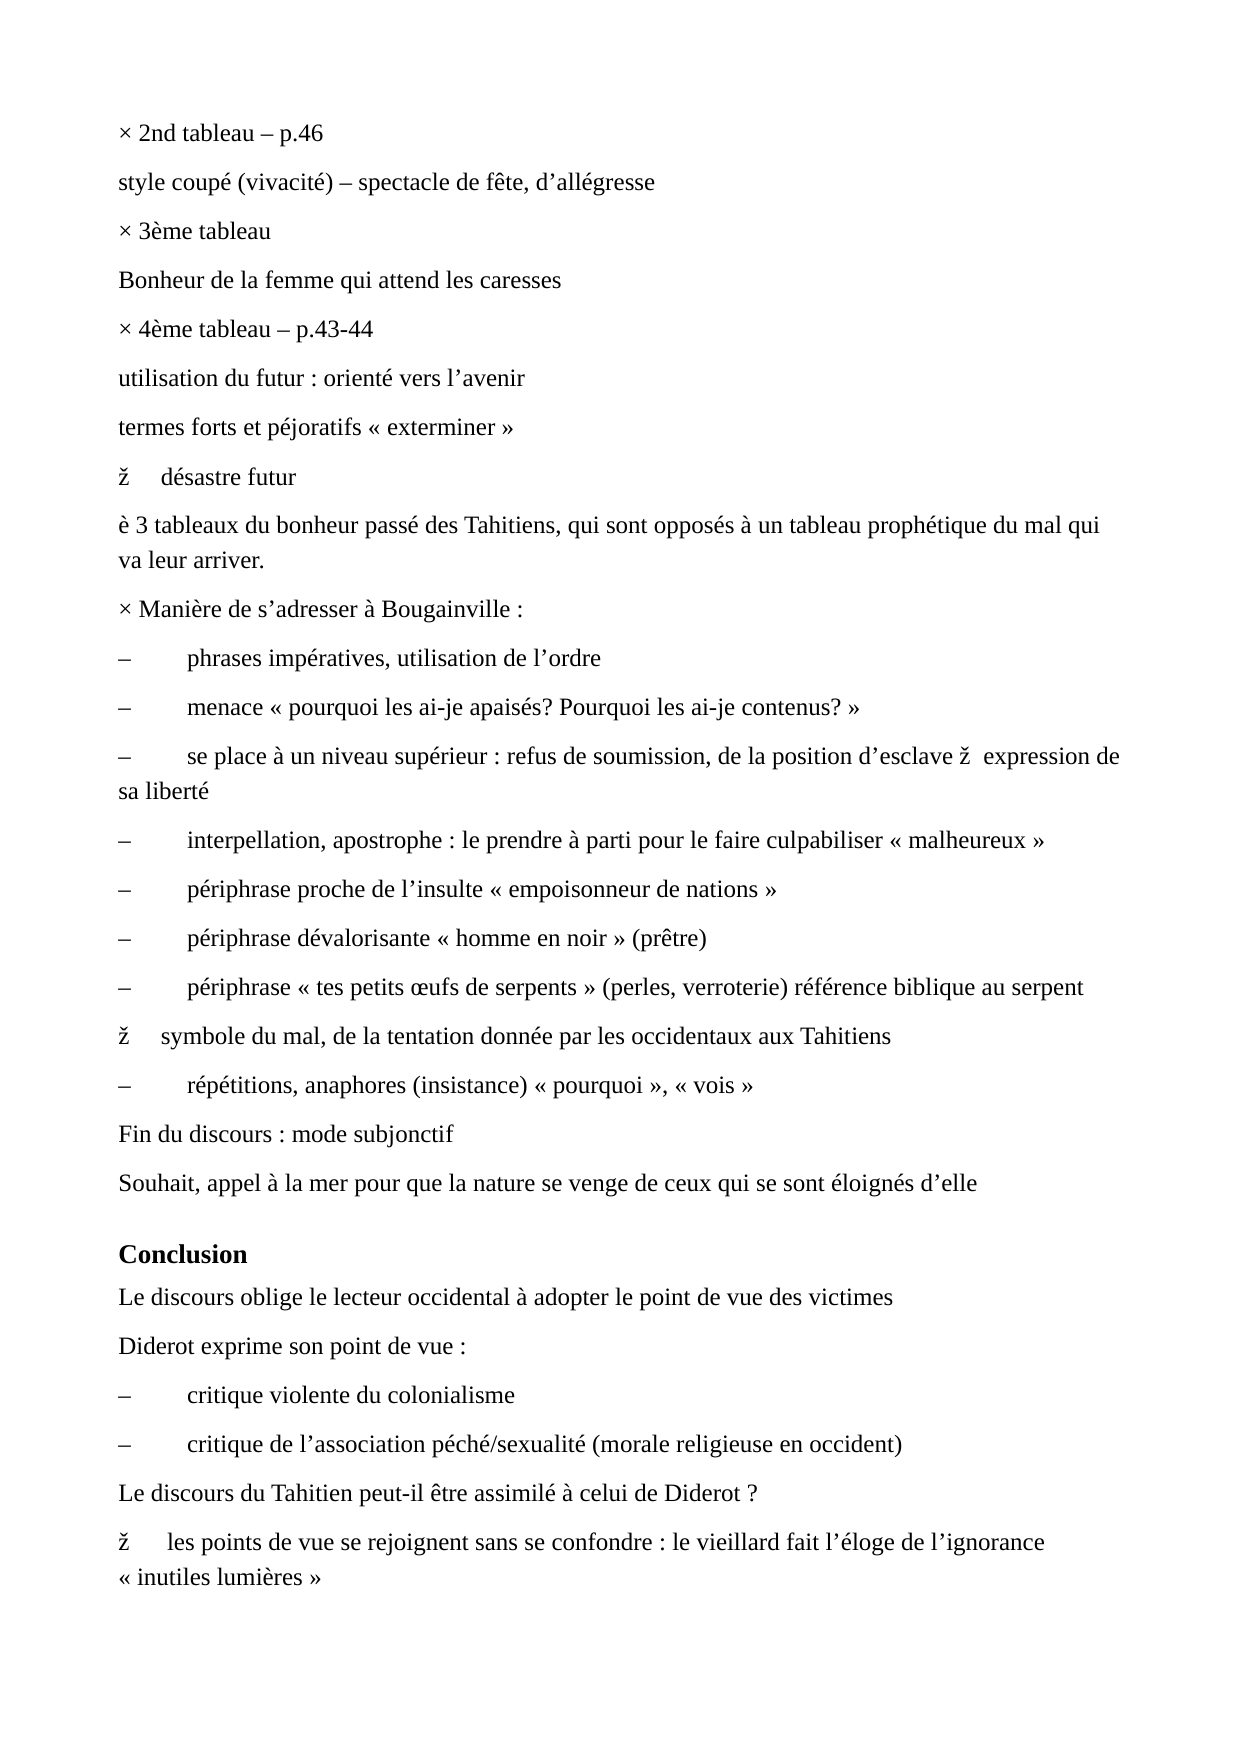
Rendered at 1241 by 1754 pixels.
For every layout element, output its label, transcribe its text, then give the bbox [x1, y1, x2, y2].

text × Manière de s’adresser à Bougainville : [118, 594, 1122, 623]
text style coupé (vivacité) – spectacle de fête, d’allégresse [118, 167, 1122, 196]
text – phrases impératives, utilisation de l’ordre [118, 643, 1122, 672]
text × 2nd tableau – p.46 [118, 118, 1122, 147]
text ž désastre futur [118, 462, 1122, 490]
text × 3ème tableau [118, 216, 1122, 245]
text – se place à un niveau supérieur : refus de soumission, de la position d’esclave ž expression de sa liberté [118, 741, 1122, 804]
text – répétitions, anaphores (insistance) « pourquoi », « vois » [118, 1070, 1122, 1099]
text ž les points de vue se rejoignent sans se confondre : le vieillard fait l’éloge de l’ignorance « inutiles lumières » [118, 1527, 1122, 1590]
text – périphrase proche de l’insulte « empoisonneur de nations » [118, 874, 1122, 903]
text – périphrase « tes petits œufs de serpents » (perles, verroterie) référence biblique au serpent [118, 972, 1122, 1001]
text Le discours oblige le lecteur occidental à adopter le point de vue des victimes [118, 1282, 1122, 1311]
text è 3 tableaux du bonheur passé des Tahitiens, qui sont opposés à un tableau prophétique du mal qui va leur arriver. [118, 511, 1122, 574]
text Diderot exprime son point de vue : [118, 1331, 1122, 1360]
text utilisation du futur : orienté vers l’avenir [118, 363, 1122, 392]
text Fin du discours : mode subjonctif [118, 1119, 1122, 1148]
text – périphrase dévalorisante « homme en noir » (prêtre) [118, 923, 1122, 952]
text – critique violente du colonialisme [118, 1380, 1122, 1409]
text – critique de l’association péché/sexualité (morale religieuse en occident) [118, 1429, 1122, 1458]
text Bonheur de la femme qui attend les caresses [118, 265, 1122, 294]
text × 4ème tableau – p.43-44 [118, 314, 1122, 343]
text termes forts et péjoratifs « exterminer » [118, 412, 1122, 441]
text ž symbole du mal, de la tentation donnée par les occidentaux aux Tahitiens [118, 1021, 1122, 1050]
text – menace « pourquoi les ai-je apaisés? Pourquoi les ai-je contenus? » [118, 692, 1122, 721]
subtitle Conclusion [118, 1238, 1122, 1269]
text Le discours du Tahitien peut-il être assimilé à celui de Diderot ? [118, 1478, 1122, 1507]
text – interpellation, apostrophe : le prendre à parti pour le faire culpabiliser « malheureux » [118, 825, 1122, 854]
text Souhait, appel à la mer pour que la nature se venge de ceux qui se sont éloignés d’elle [118, 1168, 1122, 1197]
